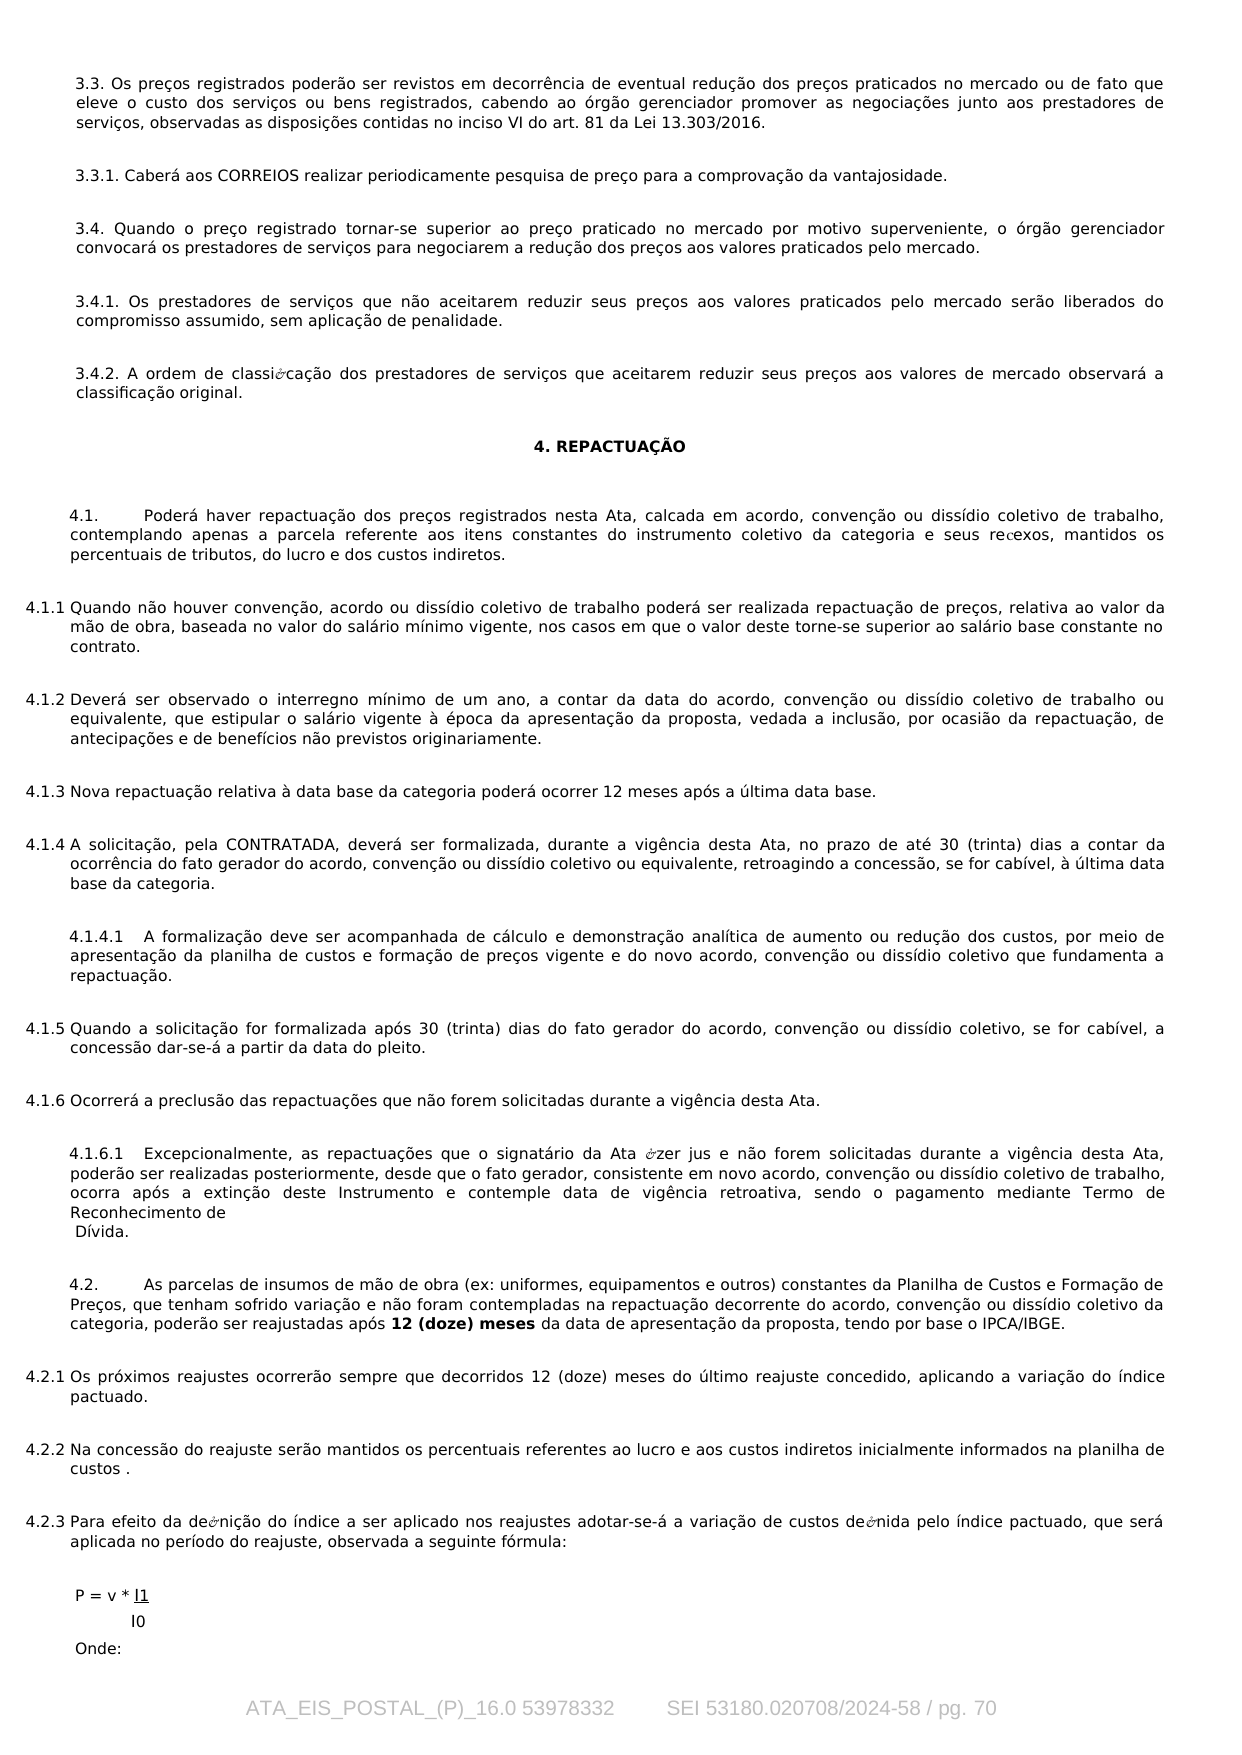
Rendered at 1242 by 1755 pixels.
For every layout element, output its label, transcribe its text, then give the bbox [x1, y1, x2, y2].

list Para efeito da denição do índice a ser aplicado nos reajustes adotar-se-á a variação de custos denida pelo índice pactuado, que será aplicada no período do reajuste, observada a seguinte fórmula: [25, 1513, 1167, 1551]
list Poderá haver repactuação dos preços registrados nesta Ata, calcada em acordo, convenção ou dissídio coletivo de trabalho, contemplando apenas a parcela referente aos itens constantes do instrumento coletivo da categoria e seus reexos, mantidos os percentuais de tributos, do lucro e dos custos indiretos. [69, 507, 1167, 564]
text 3.4.1. Os prestadores de serviços que não aceitarem reduzir seus preços aos valores praticados pelo mercado serão liberados do compromisso assumido, sem aplicação de penalidade. [75, 292, 1167, 330]
text 3.4.2. A ordem de classicação dos prestadores de serviços que aceitarem reduzir seus preços aos valores de mercado observará a classificação original. [75, 365, 1167, 403]
list Excepcionalmente, as repactuações que o signatário da Ata zer jus e não forem solicitadas durante a vigência desta Ata, poderão ser realizadas posteriormente, desde que o fato gerador, consistente em novo acordo, convenção ou dissídio coletivo de trabalho, ocorra após a extinção deste Instrumento e contemple data de vigência retroativa, sendo o pagamento mediante Termo de Reconhecimento de [69, 1145, 1167, 1222]
text I0 Onde: [75, 1612, 195, 1658]
text 3.3.1. Caberá aos CORREIOS realizar periodicamente pesquisa de preço para a comprovação da vantajosidade. [75, 167, 1167, 185]
list A formalização deve ser acompanhada de cálculo e demonstração analítica de aumento ou redução dos custos, por meio de apresentação da planilha de custos e formação de preços vigente e do novo acordo, convenção ou dissídio coletivo que fundamenta a repactuação. [69, 928, 1167, 985]
text 3.3. Os preços registrados poderão ser revistos em decorrência de eventual redução dos preços praticados no mercado ou de fato que eleve o custo dos serviços ou bens registrados, cabendo ao órgão gerenciador promover as negociações junto aos prestadores de serviços, observadas as disposições contidas no inciso VI do art. 81 da Lei 13.303/2016. [75, 75, 1167, 132]
list As parcelas de insumos de mão de obra (ex: uniformes, equipamentos e outros) constantes da Planilha de Custos e Formação de Preços, que tenham sofrido variação e não foram contempladas na repactuação decorrente do acordo, convenção ou dissídio coletivo da categoria, poderão ser reajustadas após 12 (doze) meses da data de apresentação da proposta, tendo por base o IPCA/IBGE. [69, 1276, 1167, 1333]
list Deverá ser observado o interregno mínimo de um ano, a contar da data do acordo, convenção ou dissídio coletivo de trabalho ou equivalente, que estipular o salário vigente à época da apresentação da proposta, vedada a inclusão, por ocasião da repactuação, de antecipações e de benefícios não previstos originariamente. [25, 691, 1167, 748]
text 3.4. Quando o preço registrado tornar-se superior ao preço praticado no mercado por motivo superveniente, o órgão gerenciador convocará os prestadores de serviços para negociarem a redução dos preços aos valores praticados pelo mercado. [75, 220, 1167, 258]
list Os próximos reajustes ocorrerão sempre que decorridos 12 (doze) meses do último reajuste concedido, aplicando a variação do índice pactuado. [25, 1368, 1167, 1406]
text P = v * I1 [75, 1586, 1167, 1605]
list Ocorrerá a preclusão das repactuações que não forem solicitadas durante a vigência desta Ata. [25, 1092, 1167, 1110]
list REPACTUAÇÃO [48, 437, 1172, 456]
list Quando a solicitação for formalizada após 30 (trinta) dias do fato gerador do acordo, convenção ou dissídio coletivo, se for cabível, a concessão dar-se-á a partir da data do pleito. [25, 1019, 1167, 1057]
list A solicitação, pela CONTRATADA, deverá ser formalizada, durante a vigência desta Ata, no prazo de até 30 (trinta) dias a contar da ocorrência do fato gerador do acordo, convenção ou dissídio coletivo ou equivalente, retroagindo a concessão, se for cabível, à última data base da categoria. [25, 836, 1167, 893]
text Dívida. [75, 1223, 1167, 1241]
list Nova repactuação relativa à data base da categoria poderá ocorrer 12 meses após a última data base. [25, 783, 1167, 801]
list Quando não houver convenção, acordo ou dissídio coletivo de trabalho poderá ser realizada repactuação de preços, relativa ao valor da mão de obra, baseada no valor do salário mínimo vigente, nos casos em que o valor deste torne-se superior ao salário base constante no contrato. [25, 599, 1167, 656]
list Na concessão do reajuste serão mantidos os percentuais referentes ao lucro e aos custos indiretos inicialmente informados na planilha de custos . [25, 1441, 1167, 1478]
